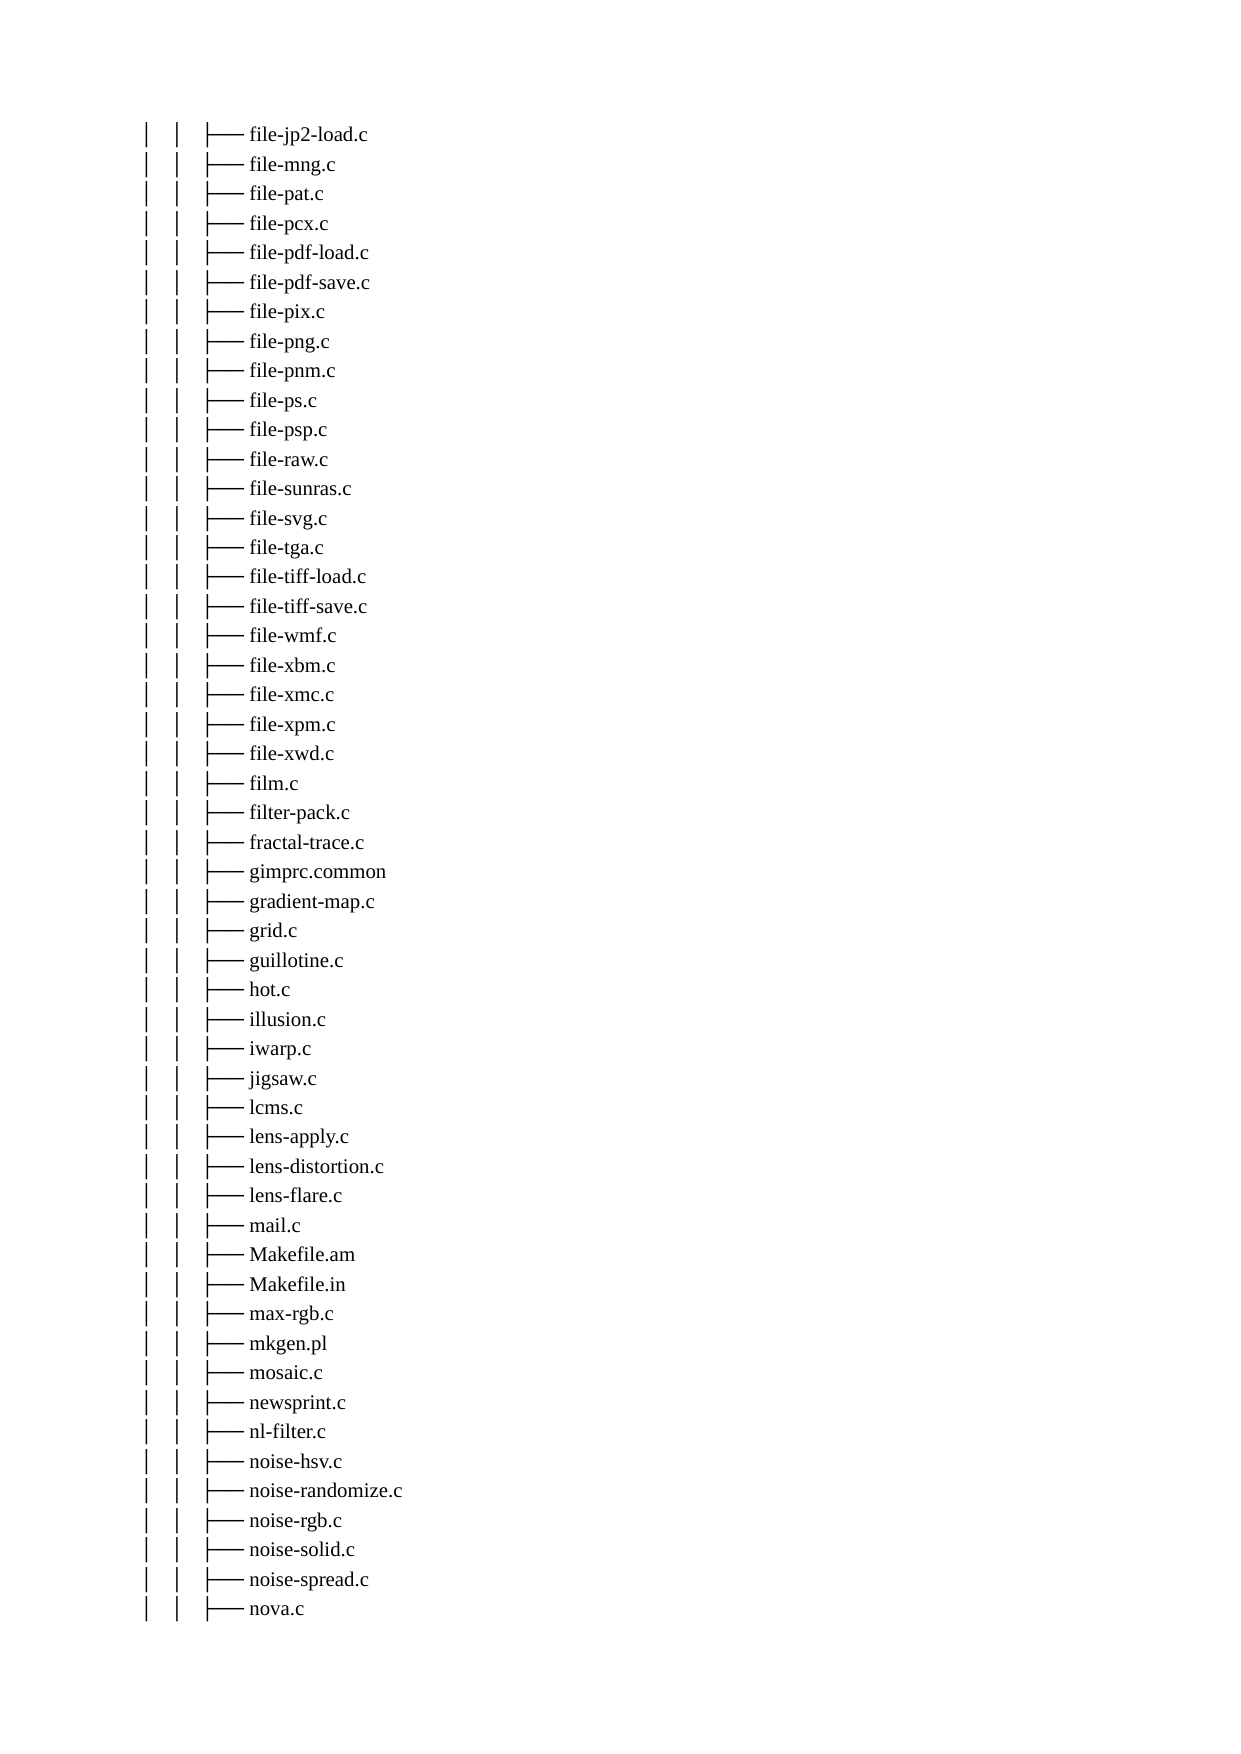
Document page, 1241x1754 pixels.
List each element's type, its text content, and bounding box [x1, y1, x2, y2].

text │ │ ├── film.c [118, 767, 1122, 796]
text │ │ ├── file-xwd.c [118, 737, 1122, 767]
text │ │ ├── lens-distortion.c [118, 1150, 1122, 1179]
text │ │ ├── file-mng.c [118, 148, 1122, 177]
text │ │ ├── lcms.c [118, 1091, 1122, 1120]
text │ │ ├── file-pnm.c [118, 354, 1122, 383]
text │ │ ├── file-tiff-save.c [118, 590, 1122, 619]
text │ │ ├── nl-filter.c [118, 1415, 1122, 1445]
text │ │ ├── file-tiff-load.c [118, 560, 1122, 590]
text │ │ ├── noise-randomize.c [118, 1474, 1122, 1504]
text │ │ ├── noise-spread.c [118, 1563, 1122, 1592]
text │ │ ├── file-xpm.c [118, 708, 1122, 737]
text │ │ ├── Makefile.am [118, 1238, 1122, 1268]
text │ │ ├── file-jp2-load.c [118, 118, 1122, 148]
text │ │ ├── mosaic.c [118, 1356, 1122, 1386]
text │ │ ├── gimprc.common [118, 855, 1122, 884]
text │ │ ├── mail.c [118, 1209, 1122, 1238]
text │ │ ├── lens-apply.c [118, 1120, 1122, 1150]
text │ │ ├── lens-flare.c [118, 1179, 1122, 1209]
text │ │ ├── file-pdf-save.c [118, 266, 1122, 295]
text │ │ ├── grid.c [118, 914, 1122, 943]
text │ │ ├── file-pix.c [118, 295, 1122, 324]
text │ │ ├── gradient-map.c [118, 884, 1122, 914]
text │ │ ├── file-pcx.c [118, 207, 1122, 236]
text │ │ ├── newsprint.c [118, 1386, 1122, 1415]
text │ │ ├── mkgen.pl [118, 1327, 1122, 1356]
text │ │ ├── file-pdf-load.c [118, 236, 1122, 266]
text │ │ ├── jigsaw.c [118, 1061, 1122, 1091]
text │ │ ├── file-svg.c [118, 501, 1122, 531]
text │ │ ├── illusion.c [118, 1002, 1122, 1032]
text │ │ ├── file-sunras.c [118, 472, 1122, 501]
text │ │ ├── file-tga.c [118, 531, 1122, 560]
text │ │ ├── file-xmc.c [118, 678, 1122, 708]
text │ │ ├── file-raw.c [118, 442, 1122, 472]
text │ │ ├── max-rgb.c [118, 1297, 1122, 1327]
text │ │ ├── file-ps.c [118, 383, 1122, 413]
text │ │ ├── file-psp.c [118, 413, 1122, 442]
text │ │ ├── noise-rgb.c [118, 1504, 1122, 1533]
text │ │ ├── file-pat.c [118, 177, 1122, 207]
text │ │ ├── hot.c [118, 973, 1122, 1002]
text │ │ ├── file-xbm.c [118, 649, 1122, 678]
text │ │ ├── file-wmf.c [118, 619, 1122, 649]
text │ │ ├── noise-solid.c [118, 1533, 1122, 1563]
text │ │ ├── Makefile.in [118, 1268, 1122, 1297]
text │ │ ├── file-png.c [118, 324, 1122, 354]
text │ │ ├── filter-pack.c [118, 796, 1122, 826]
text │ │ ├── fractal-trace.c [118, 826, 1122, 855]
text │ │ ├── iwarp.c [118, 1032, 1122, 1061]
text │ │ ├── noise-hsv.c [118, 1445, 1122, 1474]
text │ │ ├── nova.c [118, 1592, 1122, 1622]
text │ │ ├── guillotine.c [118, 943, 1122, 973]
